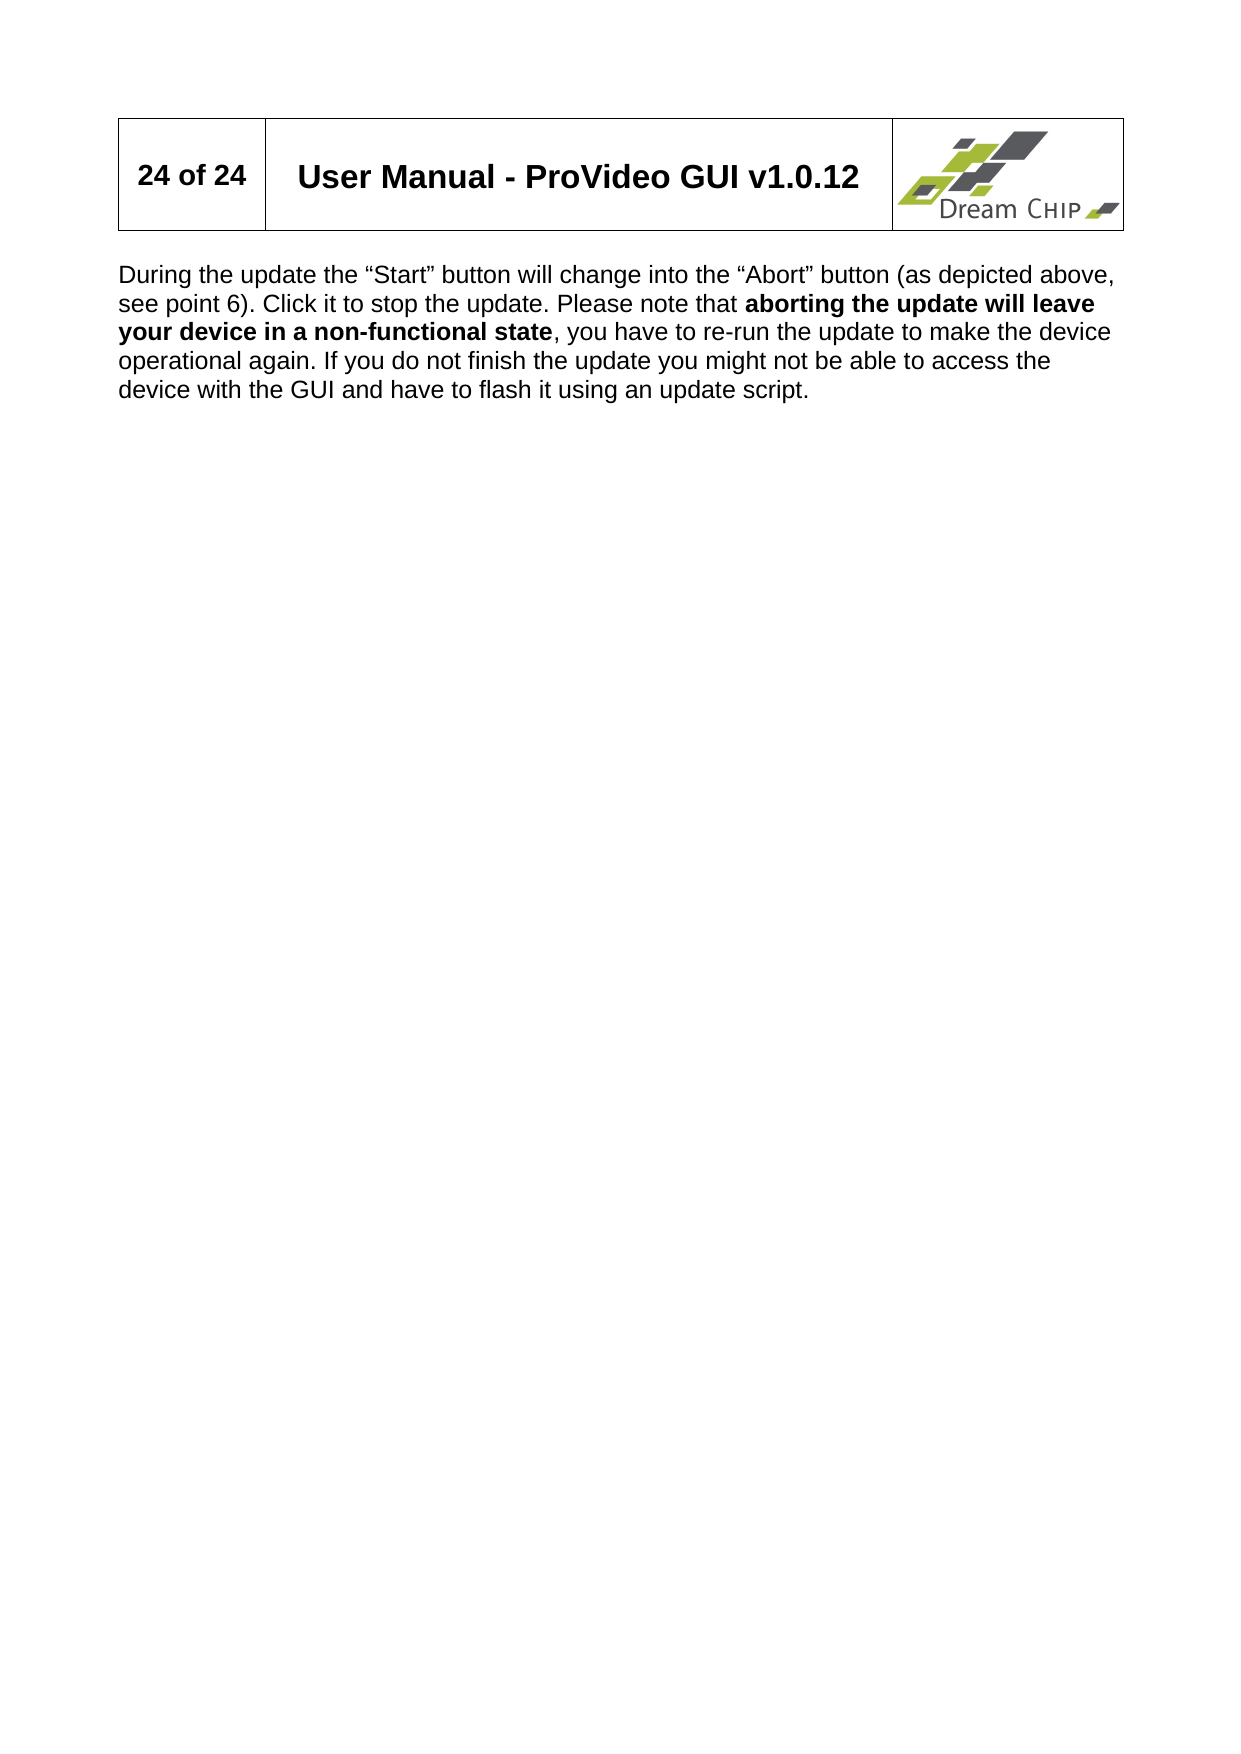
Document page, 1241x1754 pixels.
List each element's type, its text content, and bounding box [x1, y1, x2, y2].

text During the update the “Start” button will change into the “Abort” button (as depicted above, see point 6). Click it to stop the update. Please note that aborting the update will leave your device in a non-functional state, you have to re-run the update to make the device operational again. If you do not finish the update you might not be able to access the device with the GUI and have to flash it using an update script. [118, 260, 1122, 404]
picture [897, 130, 1120, 220]
